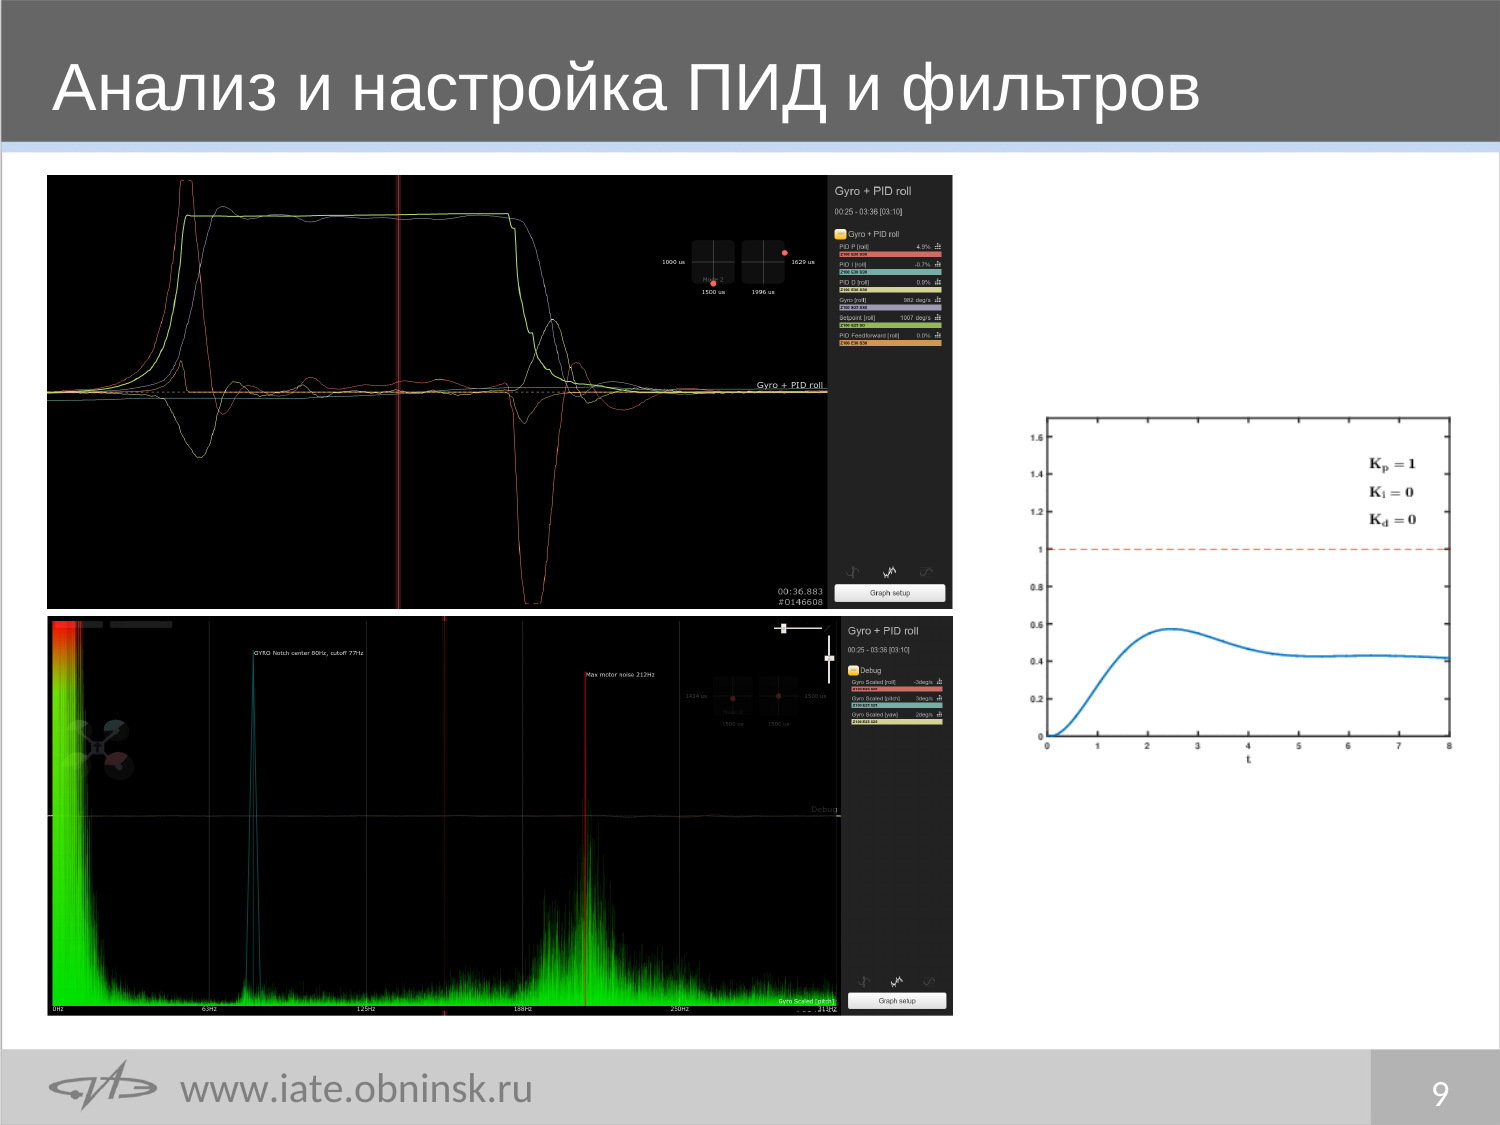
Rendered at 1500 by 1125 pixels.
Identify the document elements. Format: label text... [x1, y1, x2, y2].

text_box 9 [1267, 1061, 1465, 1122]
picture [0, 0, 1500, 1125]
title Анализ и настройка ПИД и фильтров [37, 7, 1459, 161]
